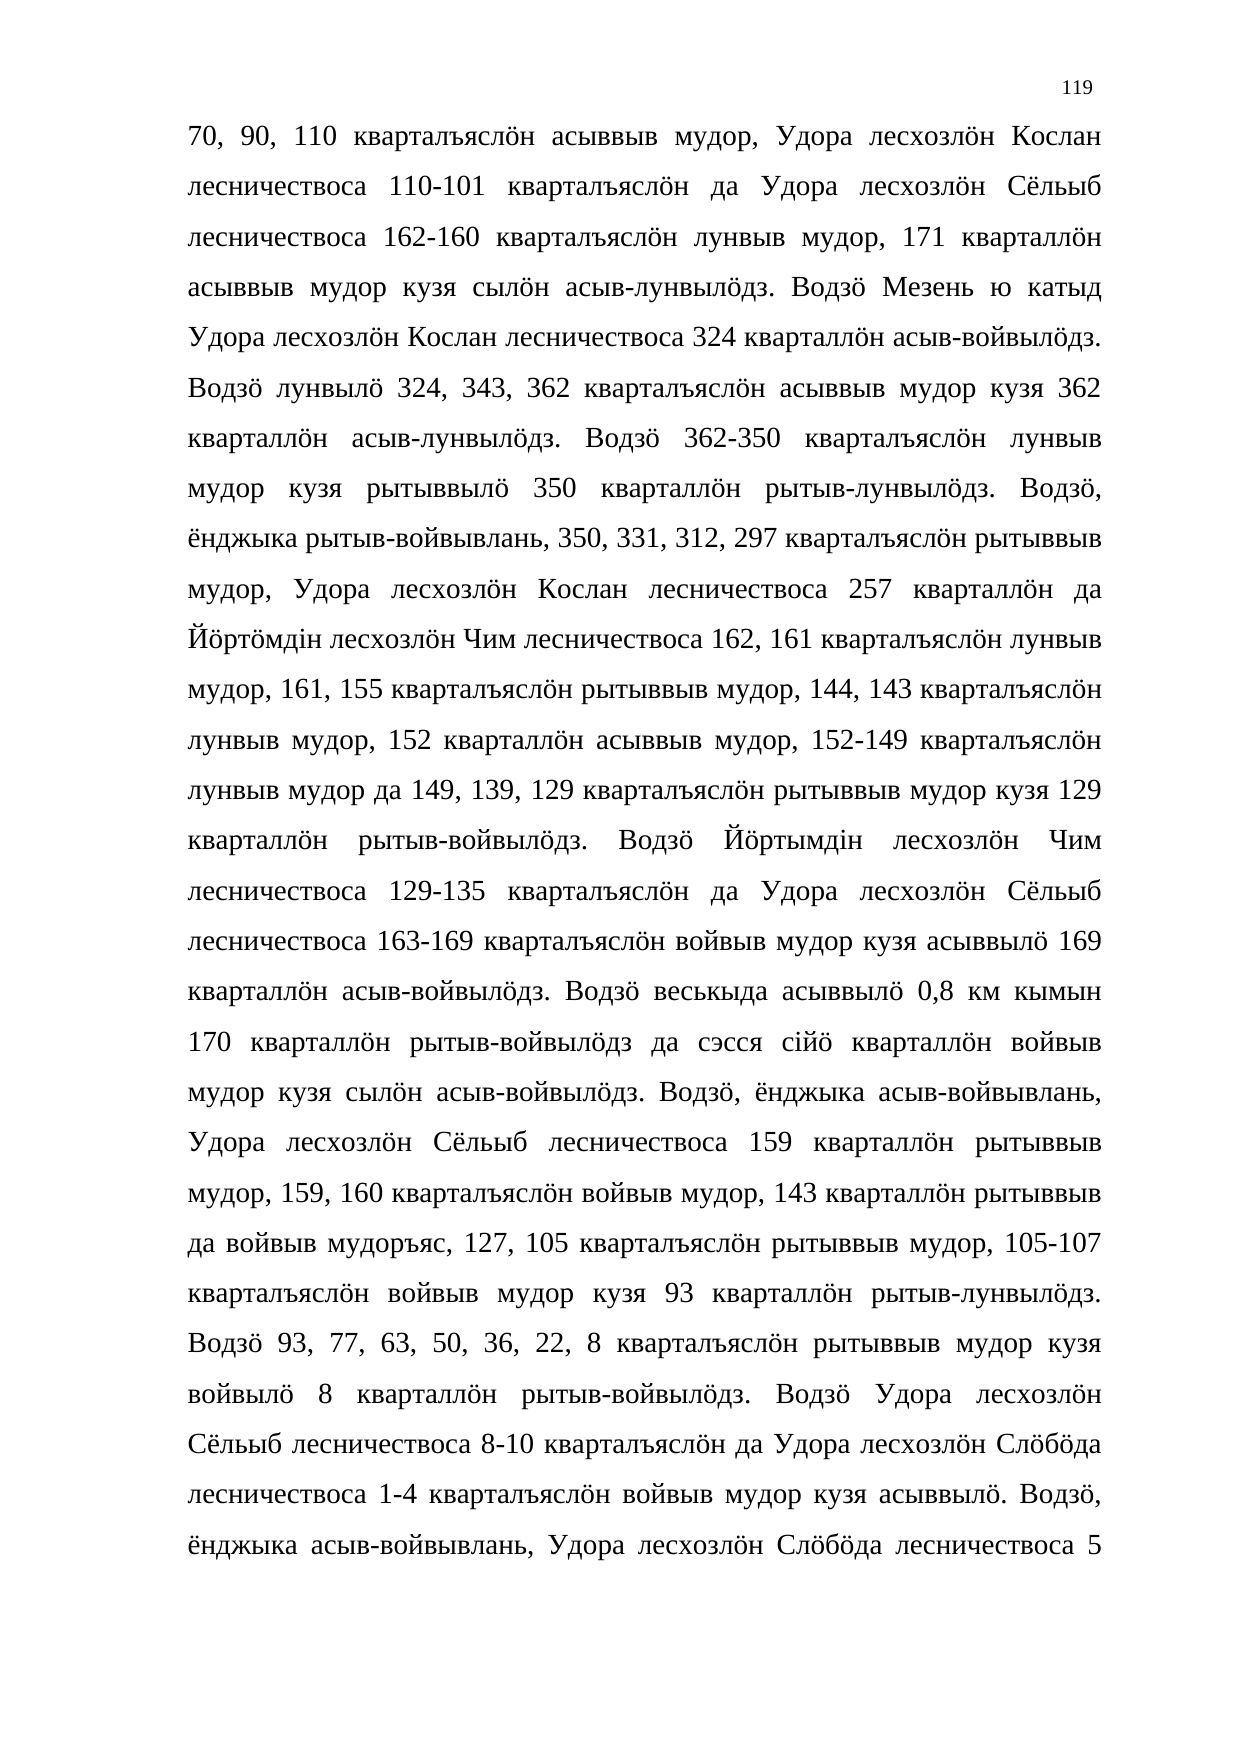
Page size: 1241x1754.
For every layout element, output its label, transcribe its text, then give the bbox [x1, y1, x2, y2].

text 70, 90, 110 кварталъяслöн асыввыв мудор, Удора лесхозлöн Кослан лесничествоса 110-101 кварталъяслöн да Удора лесхозлöн Сёльыб лесничествоса 162-160 кварталъяслöн лунвыв мудор, 171 кварталлöн асыввыв мудор кузя сылöн асыв-лунвылöдз. Водзö Мезень ю катыд Удора лесхозлöн Кослан лесничествоса 324 кварталлöн асыв-войвылöдз. Водзö лунвылö 324, 343, 362 кварталъяслöн асыввыв мудор кузя 362 кварталлöн асыв-лунвылöдз. Водзö 362-350 кварталъяслöн лунвыв мудор кузя рытыввылö 350 кварталлöн рытыв-лунвылöдз. Водзö, ёнджыка рытыв-войвывлань, 350, 331, 312, 297 кварталъяслöн рытыввыв мудор, Удора лесхозлöн Кослан лесничествоса 257 кварталлöн да Йöртöмдiн лесхозлöн Чим лесничествоса 162, 161 кварталъяслöн лунвыв мудор, 161, 155 кварталъяслöн рытыввыв мудор, 144, 143 кварталъяслöн лунвыв мудор, 152 кварталлöн асыввыв мудор, 152-149 кварталъяслöн лунвыв мудор да 149, 139, 129 кварталъяслöн рытыввыв мудор кузя 129 кварталлöн рытыв-войвылöдз. Водзö Йöртымдiн лесхозлöн Чим лесничествоса 129-135 кварталъяслöн да Удора лесхозлöн Сёльыб лесничествоса 163-169 кварталъяслöн войвыв мудор кузя асыввылö 169 кварталлöн асыв-войвылöдз. Водзö веськыда асыввылö 0,8 км кымын 170 кварталлöн рытыв-войвылöдз да сэсся сiйö кварталлöн войвыв мудор кузя сылöн асыв-войвылöдз. Водзö, ёнджыка асыв-войвывлань, Удора лесхозлöн Сёльыб лесничествоса 159 кварталлöн рытыввыв мудор, 159, 160 кварталъяслöн войвыв мудор, 143 кварталлöн рытыввыв да войвыв мудоръяс, 127, 105 кварталъяслöн рытыввыв мудор, 105-107 кварталъяслöн войвыв мудор кузя 93 кварталлöн рытыв-лунвылöдз. Водзö 93, 77, 63, 50, 36, 22, 8 кварталъяслöн рытыввыв мудор кузя войвылö 8 кварталлöн рытыв-войвылöдз. Водзö Удора лесхозлöн Сёльыб лесничествоса 8-10 кварталъяслöн да Удора лесхозлöн Слöбöда лесничествоса 1-4 кварталъяслöн войвыв мудор кузя асыввылö. Водзö, ёнджыка асыв-войвывлань, Удора лесхозлöн Слöбöда лесничествоса 5 [187, 118, 1103, 1560]
